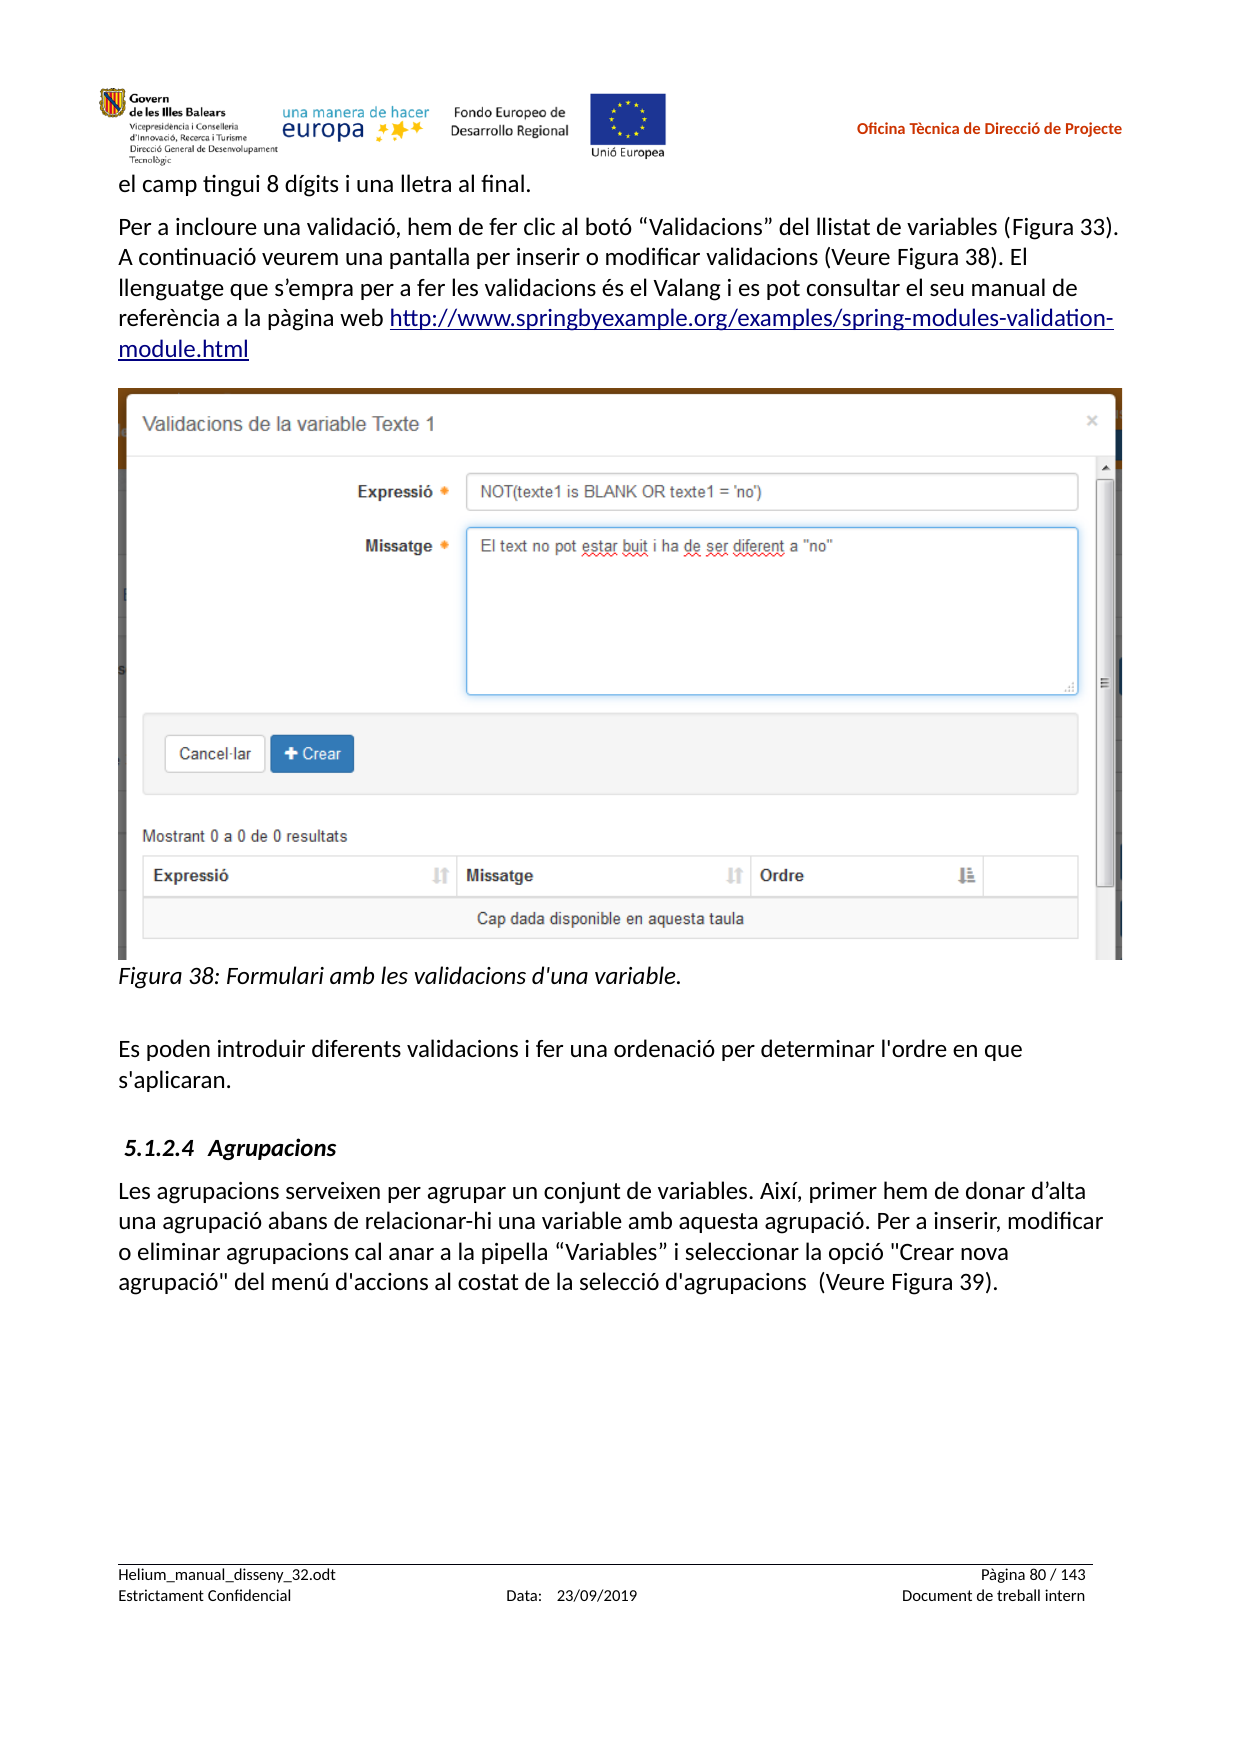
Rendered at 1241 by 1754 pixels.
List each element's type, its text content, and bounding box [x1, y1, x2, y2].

text Per a incloure una validació, hem de fer clic al botó “Validacions” del llistat de variables (Figura 33). A continuació veurem una pantalla per inserir o modificar validacions (Veure Figura 38). El llenguatge que s’empra per a fer les validacions és el Valang i es pot consultar el seu manual de referència a la pàgina web http://www.springbyexample.org/examples/spring-modules-validation-module.html [118, 211, 1122, 363]
subtitle Agrupacions [118, 1132, 1122, 1162]
text Figura 38: Formulari amb les validacions d'una variable. [118, 960, 1122, 990]
text el camp tingui 8 dígits i una lletra al final. [118, 168, 1122, 198]
picture [99, 87, 668, 166]
text Es poden introduir diferents validacions i fer una ordenació per determinar l'ordre en que s'aplicaran. [118, 1033, 1122, 1094]
text Les agrupacions serveixen per agrupar un conjunt de variables. Així, primer hem de donar d’alta una agrupació abans de relacionar-hi una variable amb aquesta agrupació. Per a inserir, modificar o eliminar agrupacions cal anar a la pipella “Variables” i seleccionar la opció "Crear nova agrupació" del menú d'accions al costat de la selecció d'agrupacions (Veure Figura 39). [118, 1175, 1122, 1297]
picture [118, 388, 1123, 960]
